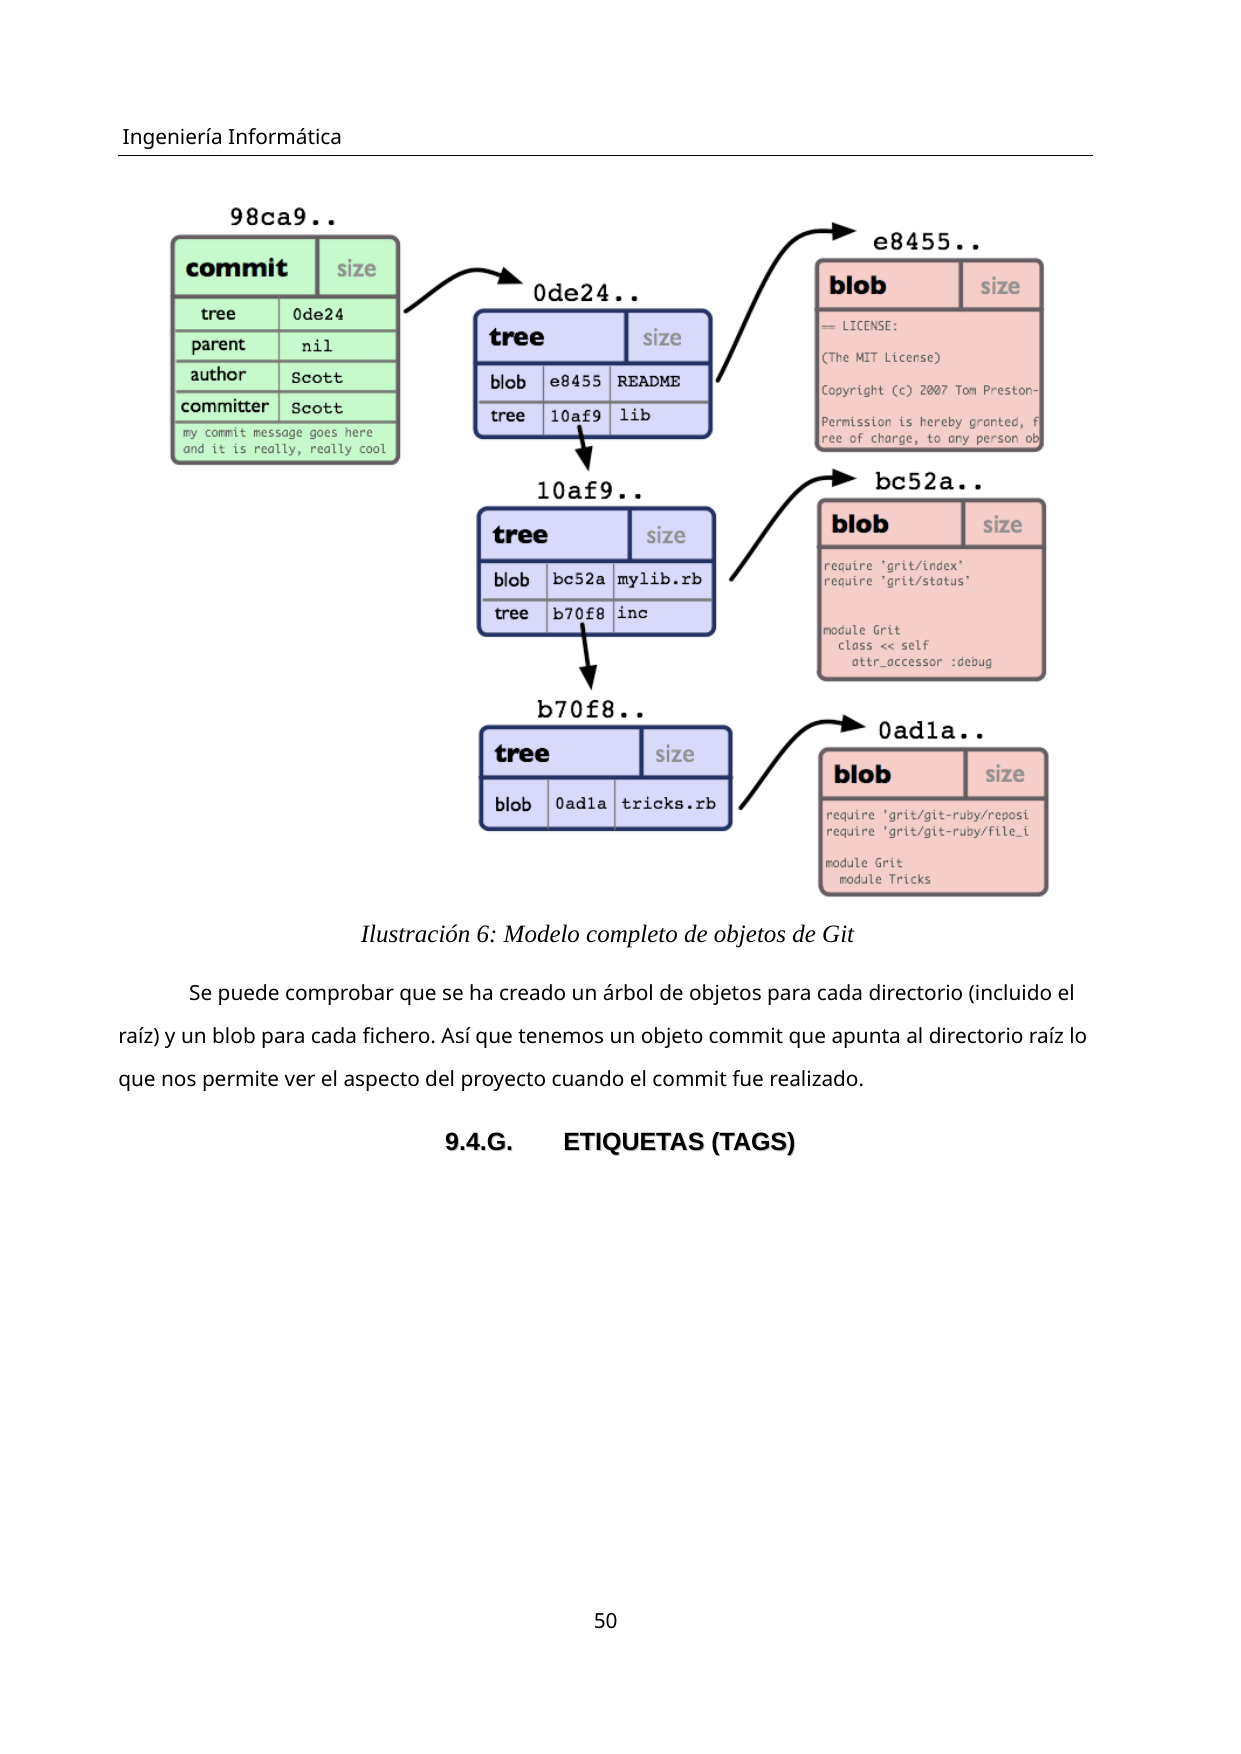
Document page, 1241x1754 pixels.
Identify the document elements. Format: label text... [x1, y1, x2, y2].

subtitle Etiquetas (tags) [148, 1127, 1093, 1156]
picture [165, 197, 1052, 920]
text Ilustración 6: Modelo completo de objetos de Git [166, 920, 1051, 948]
text Se puede comprobar que se ha creado un árbol de objetos para cada directorio (incluido el raíz) y un blob para cada fichero. Así que tenemos un objeto commit que apunta al directorio raíz lo que nos permite ver el aspecto del proyecto cuando el commit fue realizado. [118, 978, 1093, 1092]
